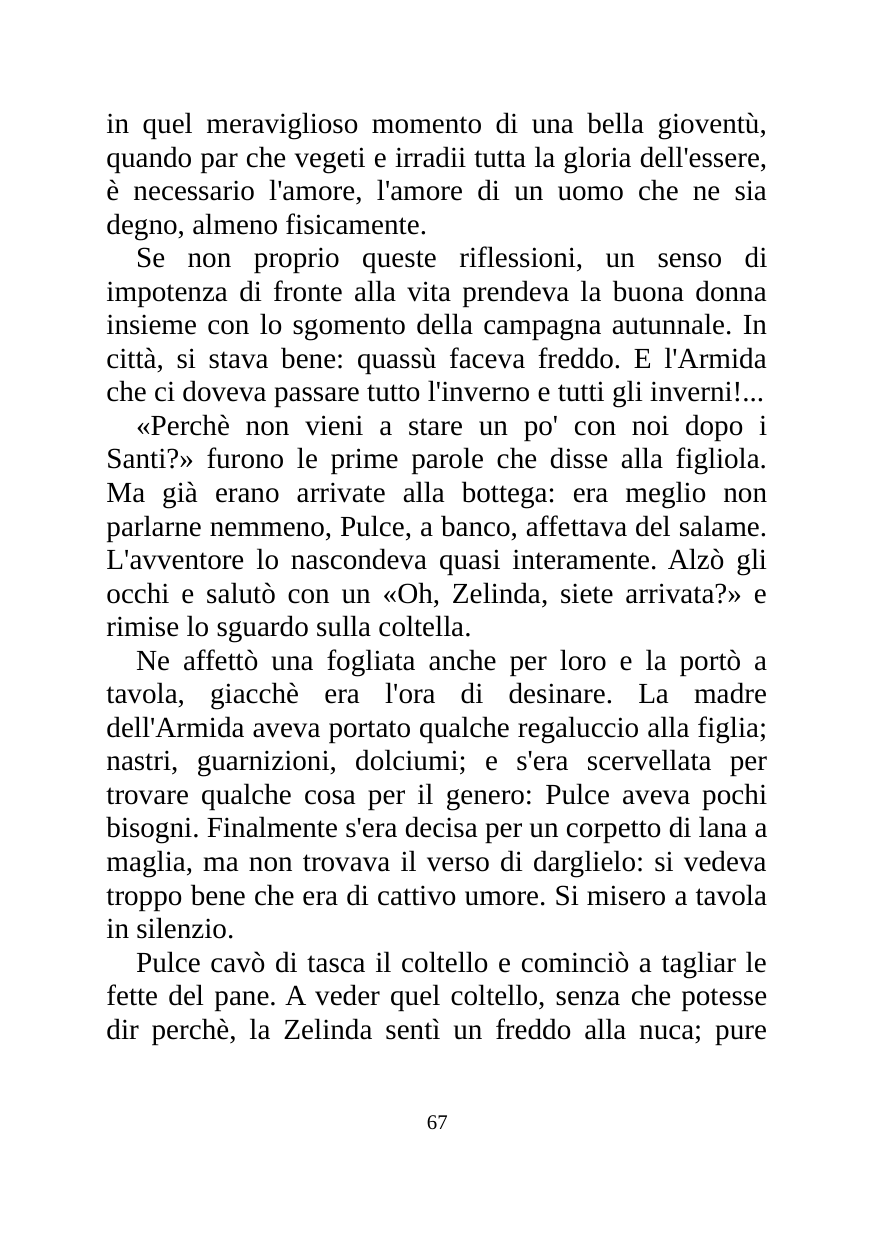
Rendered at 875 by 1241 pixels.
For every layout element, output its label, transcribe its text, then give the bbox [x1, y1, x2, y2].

text Se non proprio queste riflessioni, un senso di impotenza di fronte alla vita prendeva la buona donna insieme con lo sgomento della campagna autunnale. In città, si stava bene: quassù faceva freddo. E l'Armida che ci doveva passare tutto l'inverno e tutti gli inverni!... [106, 240, 768, 408]
text Ne affettò una fogliata anche per loro e la portò a tavola, giacchè era l'ora di desinare. La madre dell'Armida aveva portato qualche regaluccio alla figlia; nastri, guarnizioni, dolciumi; e s'era scervellata per trovare qualche cosa per il genero: Pulce aveva pochi bisogni. Finalmente s'era decisa per un corpetto di lana a maglia, ma non trovava il verso di darglielo: si vedeva troppo bene che era di cattivo umore. Si misero a tavola in silenzio. [106, 643, 768, 945]
text in quel meraviglioso momento di una bella gioventù, quando par che vegeti e irradii tutta la gloria dell'essere, è necessario l'amore, l'amore di un uomo che ne sia degno, almeno fisicamente. [106, 106, 768, 240]
text «Perchè non vieni a stare un po' con noi dopo i Santi?» furono le prime parole che disse alla figliola. Ma già erano arrivate alla bottega: era meglio non parlarne nemmeno, Pulce, a banco, affettava del salame. L'avventore lo nascondeva quasi interamente. Alzò gli occhi e salutò con un «Oh, Zelinda, siete arrivata?» e rimise lo sguardo sulla coltella. [106, 408, 768, 643]
text Pulce cavò di tasca il coltello e cominciò a tagliar le fette del pane. A veder quel coltello, senza che potesse dir perchè, la Zelinda sentì un freddo alla nuca; pure [106, 945, 768, 1045]
